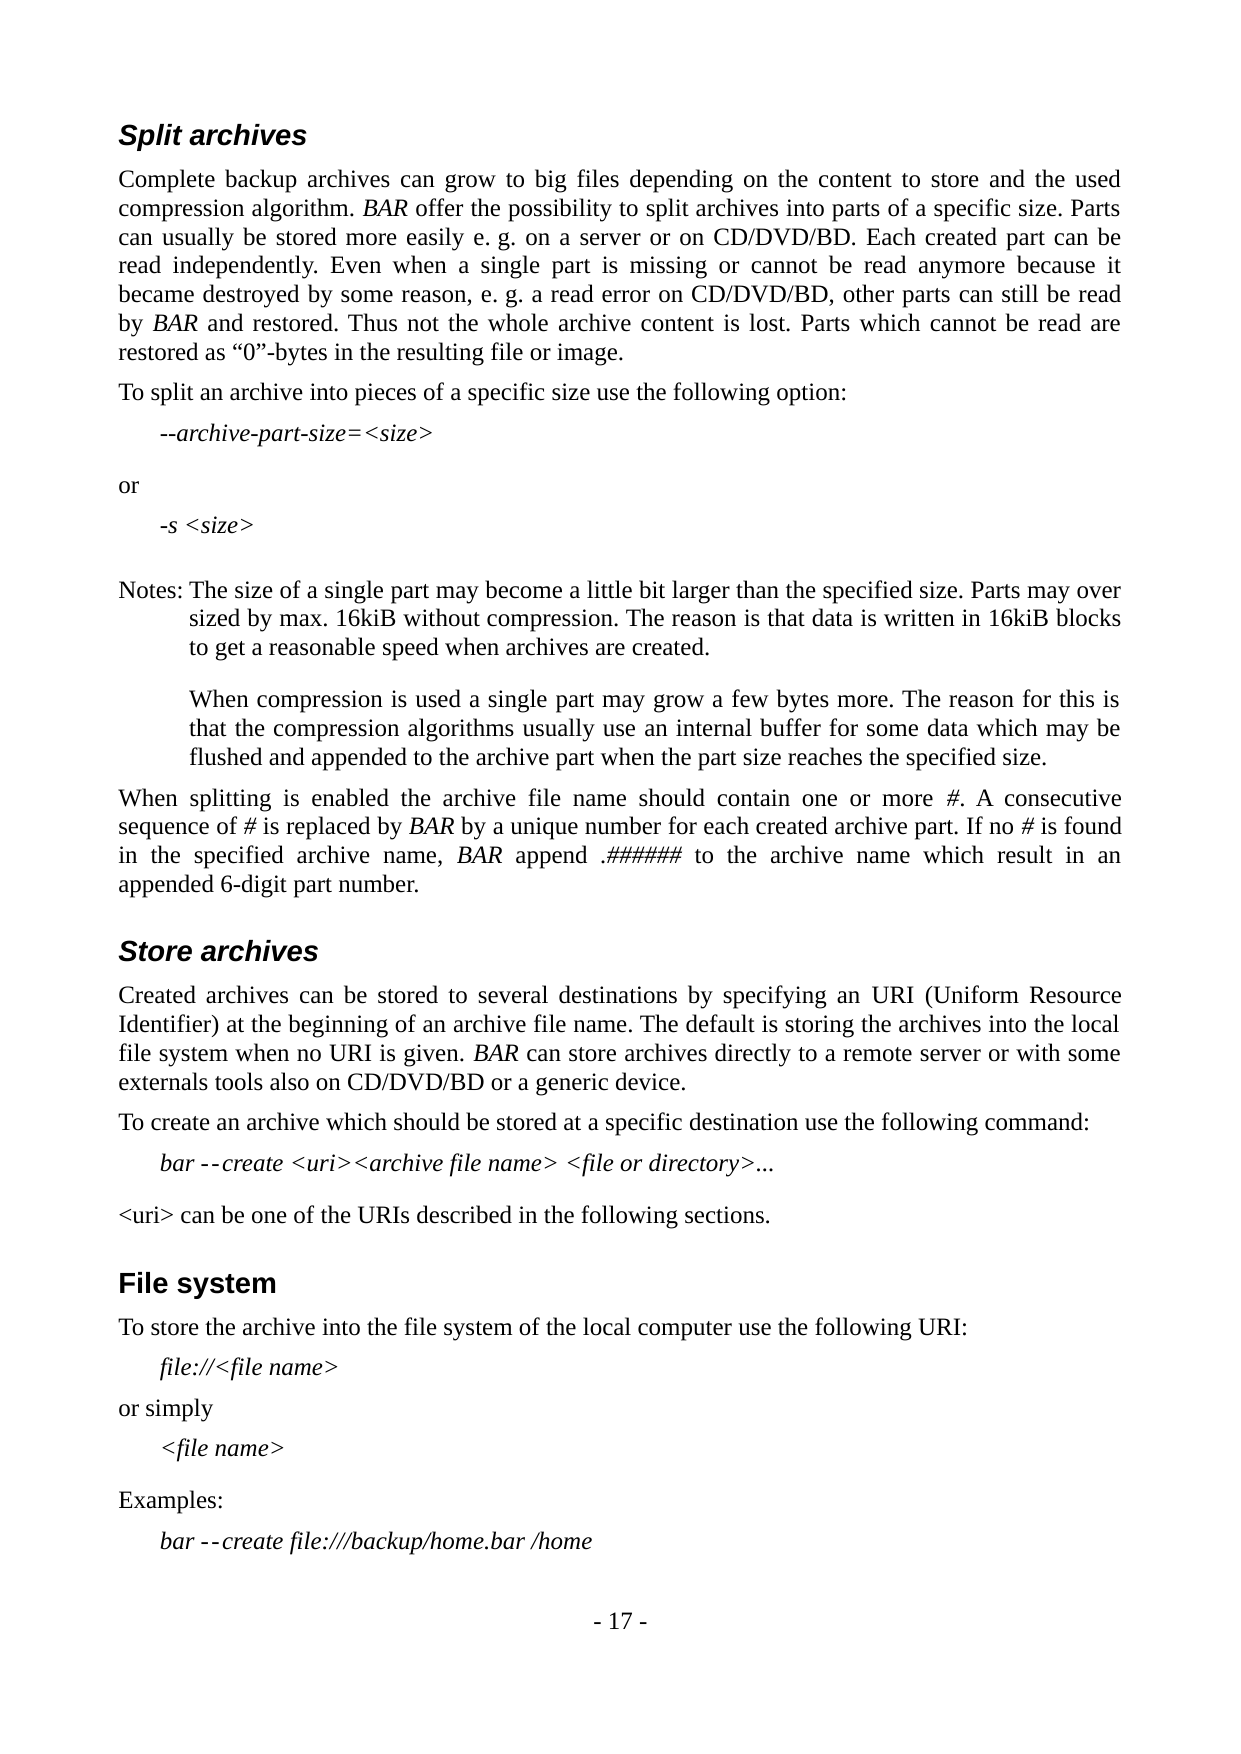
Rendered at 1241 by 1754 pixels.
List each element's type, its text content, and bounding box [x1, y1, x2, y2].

text or [118, 470, 1122, 499]
subtitle Store archives [118, 934, 1122, 968]
text To create an archive which should be stored at a specific destination use the following command: [118, 1107, 1122, 1136]
text Created archives can be stored to several destinations by specifying an URI (Uniform Resource Identifier) at the beginning of an archive file name. The default is storing the archives into the local file system when no URI is given. BAR can store archives directly to a remote server or with some externals tools also on CD/DVD/BD or a generic device. [118, 980, 1122, 1095]
text --archive-part-size=<size> [159, 418, 1122, 446]
text bar ‑‑create file:///backup/home.bar /home [159, 1526, 1122, 1555]
text Examples: [118, 1486, 1122, 1514]
text -s <size> [159, 511, 1122, 539]
text <uri> can be one of the URIs described in the following sections. [118, 1200, 1122, 1229]
text Complete backup archives can grow to big files depending on the content to store and the used compression algorithm. BAR offer the possibility to split archives into parts of a specific size. Parts can usually be stored more easily e. g. on a server or on CD/DVD/BD. Each created part can be read independently. Even when a single part is missing or cannot be read anymore because it became destroyed by some reason, e. g. a read error on CD/DVD/BD, other parts can still be read by BAR and restored. Thus not the whole archive content is lost. Parts which cannot be read are restored as “0”-bytes in the resulting file or image. [118, 164, 1122, 365]
text bar ‑‑create <uri><archive file name> <file or directory>... [159, 1148, 1122, 1176]
subtitle Split archives [118, 118, 1122, 152]
text or simply [118, 1393, 1122, 1421]
text To split an archive into pieces of a specific size use the following option: [118, 377, 1122, 406]
text <file name> [159, 1433, 1122, 1462]
subtitle File system [118, 1266, 1122, 1299]
text To store the archive into the file system of the local computer use the following URI: [118, 1312, 1122, 1340]
text Notes: The size of a single part may become a little bit larger than the specified size. Parts may over sized by max. 16kiB without compression. The reason is that data is written in 16kiB blocks to get a reasonable speed when archives are created. [118, 575, 1122, 661]
text file://<file name> [159, 1352, 1122, 1381]
text When compression is used a single part may grow a few bytes more. The reason for this is that the compression algorithms usually use an internal buffer for some data which may be flushed and appended to the archive part when the part size reaches the specified size. [118, 684, 1122, 771]
text When splitting is enabled the archive file name should contain one or more #. A consecutive sequence of # is replaced by BAR by a unique number for each created archive part. If no # is found in the specified archive name, BAR append .###### to the archive name which result in an appended 6-digit part number. [118, 783, 1122, 898]
